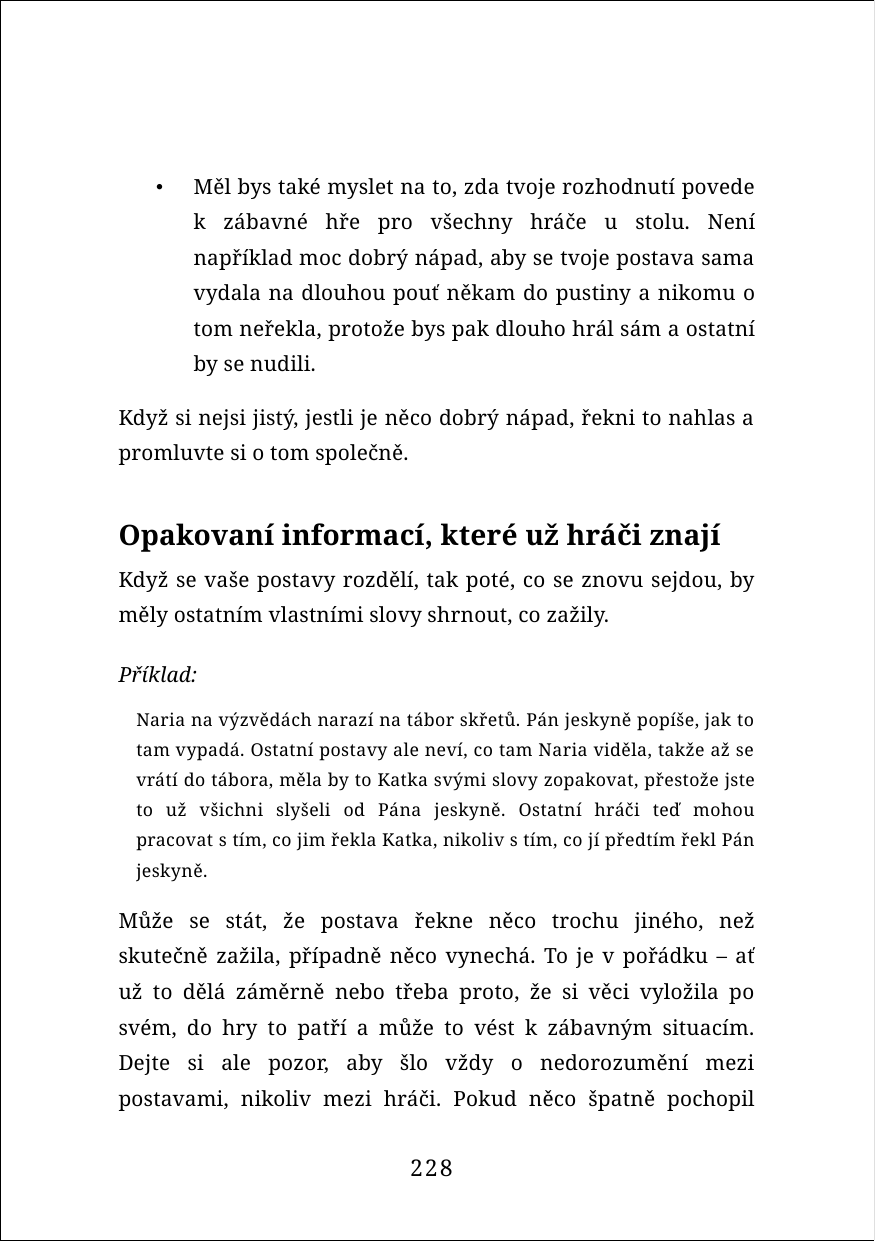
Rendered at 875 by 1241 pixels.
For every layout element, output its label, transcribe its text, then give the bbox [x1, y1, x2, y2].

text Naria na výzvědách narazí na tábor skřetů. Pán jeskyně popíše, jak to tam vypadá. Ostatní postavy ale neví, co tam Naria viděla, takže až se vrátí do tábora, měla by to Katka svými slovy zopakovat, přestože jste to už všichni slyšeli od Pána jeskyně. Ostatní hráči teď mohou pracovat s tím, co jim řekla Katka, nikoliv s tím, co jí předtím řekl Pán jeskyně. [136, 707, 756, 882]
subtitle Opakovaní informací, které už hráči znají [118, 515, 756, 553]
text Příklad: [118, 660, 756, 688]
text Když se vaše postavy rozdělí, tak poté, co se znovu sejdou, by měly ostatním vlastními slovy shrnout, co zažily. [118, 565, 756, 629]
text Může se stát, že postava řekne něco trochu jiného, než skutečně zažila, případně něco vynechá. To je v pořádku – ať už to dělá záměrně nebo třeba proto, že si věci vyložila po svém, do hry to patří a může to vést k zábavným situacím. Dejte si ale pozor, aby šlo vždy o nedorozumění mezi postavami, nikoliv mezi hráči. Pokud něco špatně pochopil [118, 906, 756, 1112]
list Měl bys také myslet na to, zda tvoje rozhodnutí povede k zábavné hře pro všechny hráče u stolu. Není například moc dobrý nápad, aby se tvoje postava sama vydala na dlouhou pouť někam do pustiny a nikomu o tom neřekla, protože bys pak dlouho hrál sám a ostatní by se nudili. [156, 172, 756, 378]
text Když si nejsi jistý, jestli je něco dobrý nápad, řekni to nahlas a promluvte si o tom společně. [118, 403, 756, 467]
